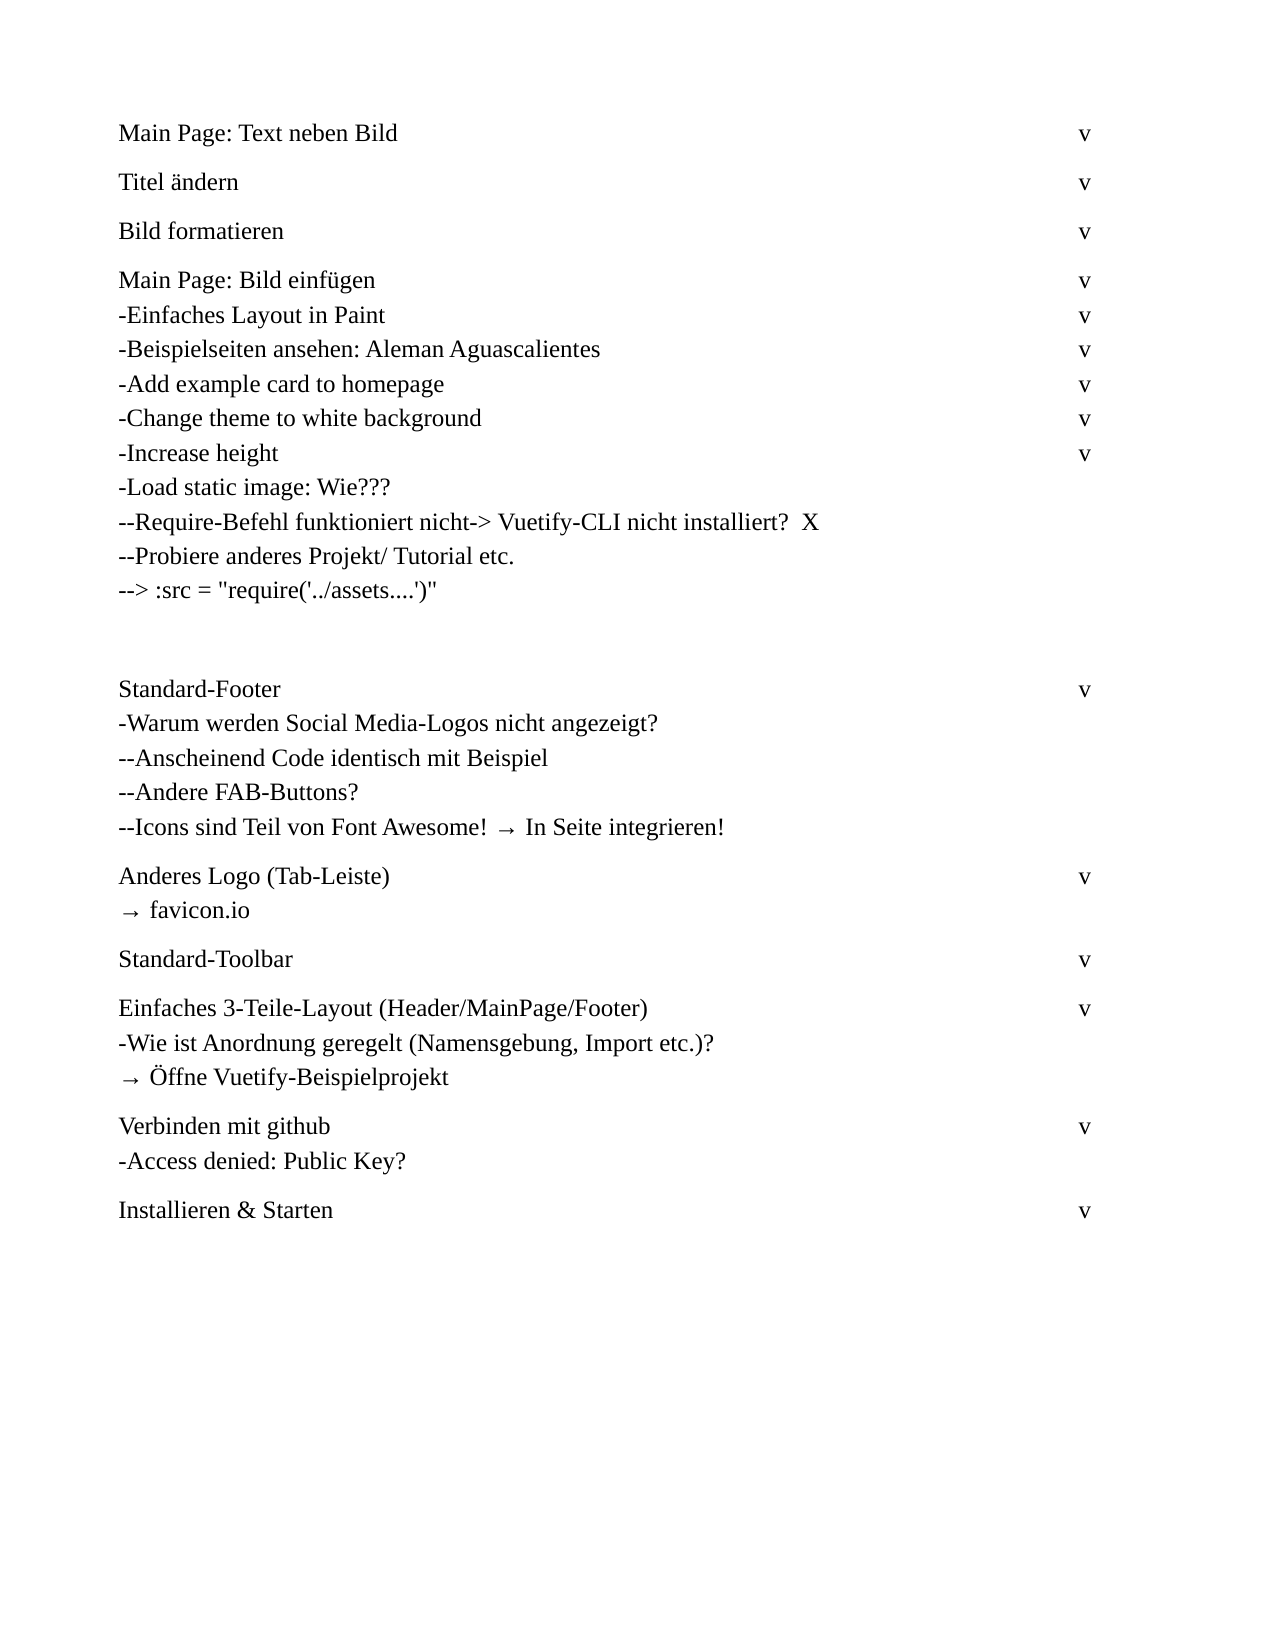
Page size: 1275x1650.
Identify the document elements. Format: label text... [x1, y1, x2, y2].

text Main Page: Bild einfügen v -Einfaches Layout in Paint v -Beispielseiten ansehen: Aleman Aguascalientes v -Add example card to homepage v -Change theme to white background v -Increase height v -Load static image: Wie??? --Require-Befehl funktioniert nicht-> Vuetify-CLI nicht installiert? X --Probiere anderes Projekt/ Tutorial etc. --> :src = "require('../assets....')" [118, 265, 1157, 604]
text Standard-Footer v -Warum werden Social Media-Logos nicht angezeigt? --Anscheinend Code identisch mit Beispiel --Andere FAB-Buttons? --Icons sind Teil von Font Awesome! → In Seite integrieren! [118, 674, 1157, 840]
text Main Page: Text neben Bild v [118, 118, 1157, 147]
text Standard-Toolbar v [118, 944, 1157, 973]
text Einfaches 3-Teile-Layout (Header/MainPage/Footer) v -Wie ist Anordnung geregelt (Namensgebung, Import etc.)? → Öffne Vuetify-Beispielprojekt [118, 993, 1157, 1091]
text Anderes Logo (Tab-Leiste) v → favicon.io [118, 861, 1157, 924]
text Titel ändern v [118, 167, 1157, 196]
text Bild formatieren v [118, 216, 1157, 245]
text Installieren & Starten v [118, 1195, 1157, 1224]
text Verbinden mit github v -Access denied: Public Key? [118, 1111, 1157, 1174]
